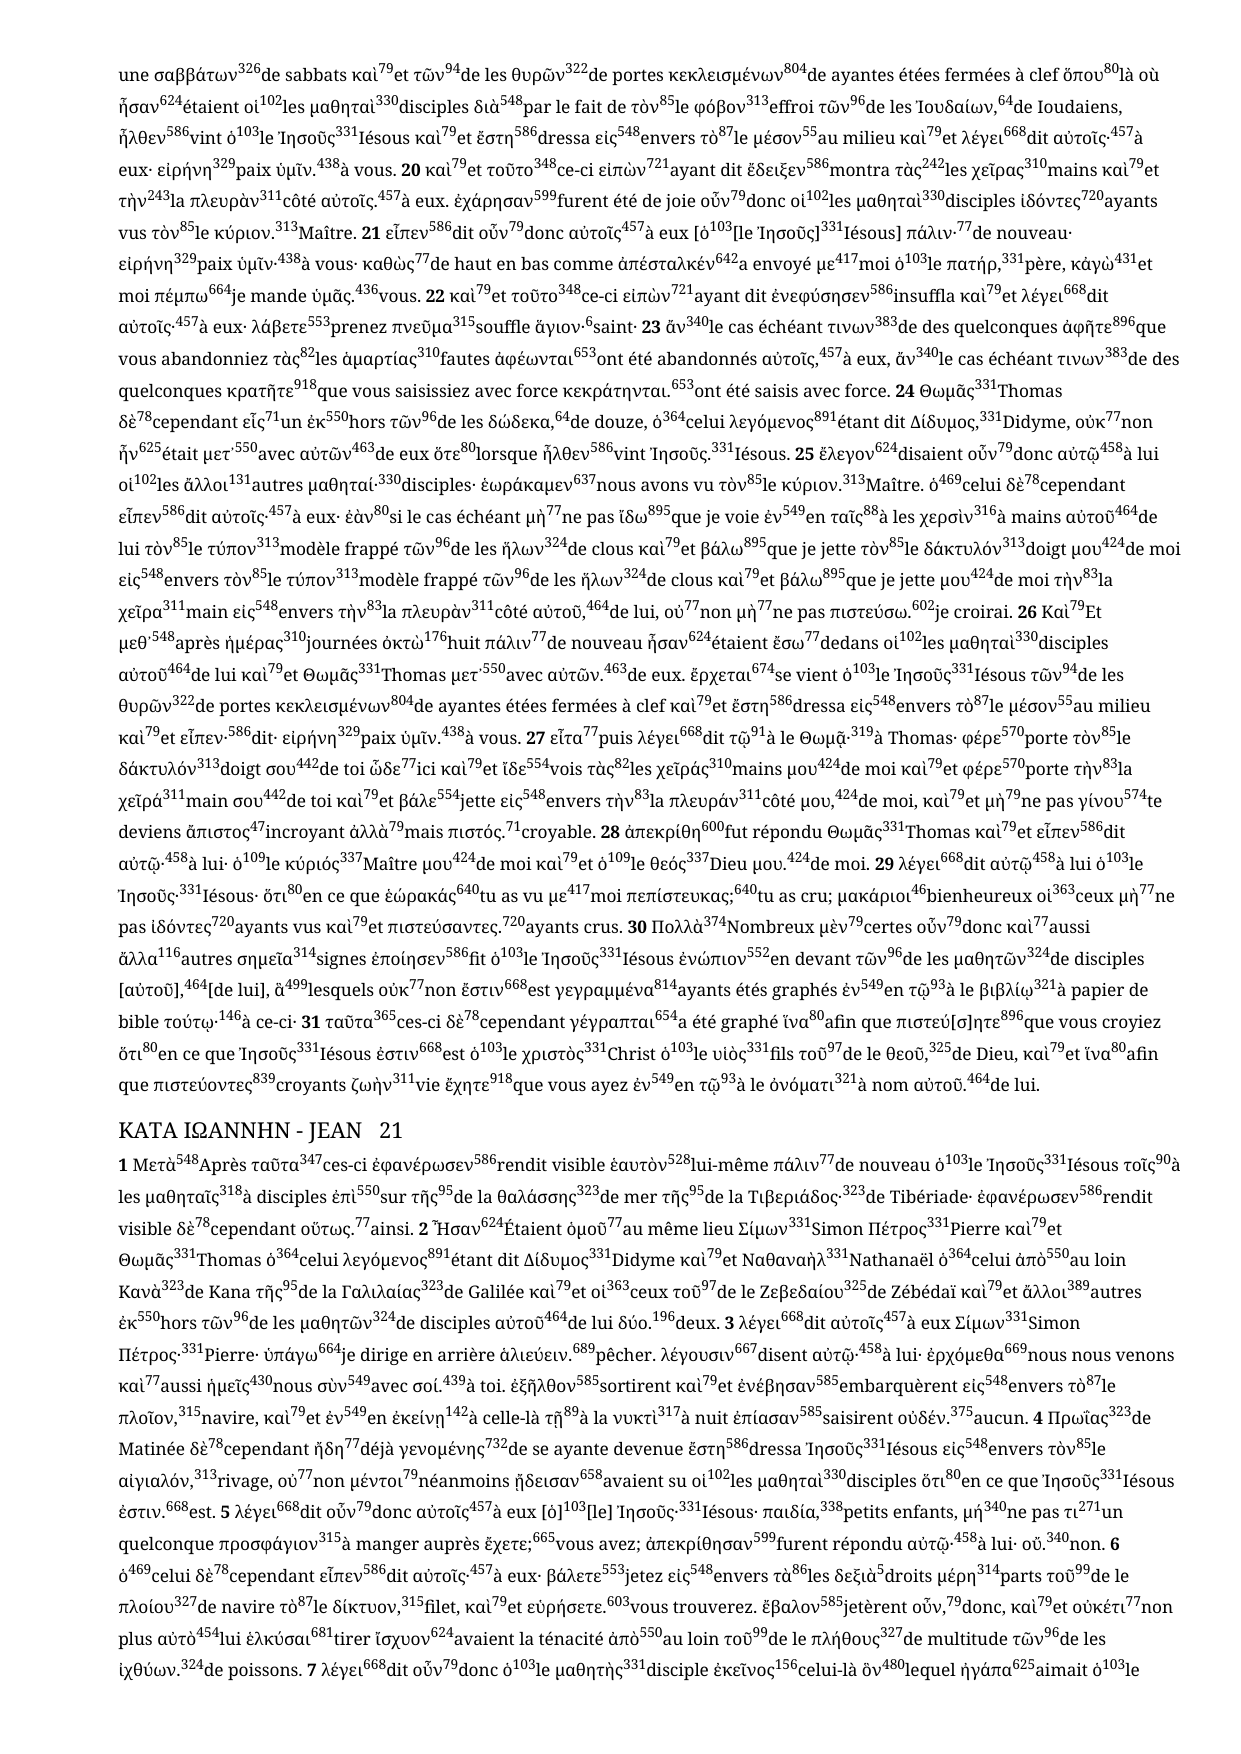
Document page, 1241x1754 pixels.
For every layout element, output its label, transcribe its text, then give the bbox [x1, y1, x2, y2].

text ΚΑΤΑ ΙΩΑΝΝΗΝ - JEAN 21 [118, 1115, 1181, 1145]
text 1 Τῇ89à La δὲ78cependant μιᾷ57à une τῶν98de les σαββάτων326de sabbats Μαρία329Maria ἡ101la Μαγδαληνὴ329Magdalene ἔρχεται674se vient πρωῒ77matinalement σκοτίας323de ténèbre ἔτι77encore οὔσης832de étante εἰς548envers τὸ87le μνημεῖον315mémorial καὶ79et βλέπει668regarde τὸν85le λίθον313pierre ἠρμένον796ayant été levé ἐκ550hors τοῦ99de le μνημείου.327de mémorial. 2 τρέχει668court οὖν79donc καὶ79et ἔρχεται674se vient πρὸς548vers Σίμωνα313Simon Πέτρον313Pierre καὶ79et πρὸς548vers τὸν85le ἄλλον115autre μαθητὴν313disciple ὃν480lequel ἐφίλει625affectionnait ὁ103le Ἰησοῦς331Iésous καὶ79et λέγει668dit αὐτοῖς·457à eux· ἦραν585levèrent τὸν85le κύριον313Maître ἐκ550hors τοῦ99de le μνημείου327de mémorial καὶ79et οὐκ77non οἴδαμεν637nous avons su ποῦ77où? ἔθηκαν585posèrent αὐτόν.452lui. 3 Ἐξῆλθεν586Sortit οὖν79donc ὁ103le Πέτρος331Pierre καὶ79et ὁ103le ἄλλος132autre μαθητὴς331disciple καὶ79et ἤρχοντο630se venaient εἰς548envers τὸ87le μνημεῖον.315mémorial. 4 ἔτρεχον624couraient δὲ78cependant οἱ102les δύο70deux ὁμοῦ·77au même lieu· καὶ79et ὁ103le ἄλλος132autre μαθητὴς331disciple προέδραμεν586courut devant τάχιον77plus vite τοῦ97de le Πέτρου325de Pierre καὶ79et ἦλθεν586vint πρῶτος71premier εἰς548envers τὸ87le μνημεῖον,315mémorial, 5 καὶ79et παρακύψας721ayant penché à côté βλέπει668regarde κείμενα850se couchants τὰ86les ὀθόνια,314étoffes de lins, οὐ77non μέντοι79néanmoins εἰσῆλθεν.586vint à l'intérieur. 6 ἔρχεται674se vient οὖν79donc καὶ77aussi Σίμων331Simon Πέτρος331Pierre ἀκολουθῶν840suivant αὐτῷ458à lui καὶ79et εἰσῆλθεν586vint à l'intérieur εἰς548envers τὸ87le μνημεῖον,315mémorial, καὶ79et θεωρεῖ668observe τὰ86les ὀθόνια314étoffes de lins κείμενα,850se couchants, 7 καὶ79et τὸ87le σουδάριον,315petit suaire, ὃ500lequel ἦν625était ἐπὶ550sur τῆς95de la κεφαλῆς323de tête αὐτοῦ,464de lui, οὐ77non μετὰ550avec τῶν98de les ὀθονίων326de étoffes de lins κείμενον851se couchant ἀλλὰ79mais χωρὶς77séparément ἐντετυλιγμένον798ayant été enroulé εἰς548envers ἕνα179un τόπον.313lieu. 8 τότε77alors οὖν79donc εἰσῆλθεν586vint à l'intérieur καὶ77aussi ὁ103le ἄλλος132autre μαθητὴς331disciple ὁ364celui ἐλθὼν721ayant venu πρῶτος71premier εἰς548envers τὸ87le μνημεῖον315mémorial καὶ79et εἶδεν586vit καὶ79et ἐπίστευσεν·586crut· 9 οὐδέπω77non cependant encore γὰρ79car ᾔδεισαν658avaient su τὴν83la γραφὴν311graphe ὅτι80en ce que δεῖ668attache de lien αὐτὸν452lui ἐκ550hors νεκρῶν64de morts ἀναστῆναι.681redresser. 10 ἀπῆλθον585éloignèrent οὖν79donc πάλιν77de nouveau πρὸς548vers αὐτοὺς527eux-mêmes οἱ102les μαθηταί.330disciples. 11 Μαρία329Maria δὲ78cependant εἱστήκει659avait dressé πρὸς549vers τῷ93à le μνημείῳ321à mémorial ἔξω77au-dehors κλαίουσα.838pleurante. ὡς80comme οὖν79donc ἔκλαιεν,625pleurait, παρέκυψεν586pencha à côté εἰς548envers τὸ87le μνημεῖον315mémorial 12 καὶ79et θεωρεῖ668observe δύο178deux ἀγγέλους312messagers ἐν549en λευκοῖς60à blancs καθεζομένους,848se siégeants, ἕνα53un πρὸς549vers τῇ89à la κεφαλῇ317à tête καὶ79et ἕνα53un πρὸς549vers τοῖς90à les ποσίν,318à pieds, ὅπου77là où ἔκειτο631se couchait τὸ105le σῶμα333corps τοῦ97de le Ἰησοῦ.325de Iésous. 13 καὶ79et λέγουσιν667disent αὐτῇ456à elle ἐκεῖνοι·363ceux-là· γύναι,335femme, τί399quel κλαίεις;666tu pleures; λέγει668dit αὐτοῖς457à eux ὅτι80en ce que ἦραν585levèrent τὸν85le κύριόν313Maître μου,424de moi, καὶ79et οὐκ77non οἶδα638j'ai su ποῦ77où? ἔθηκαν585posèrent αὐτόν.452lui. 14 Ταῦτα347Ces-ci εἰποῦσα719ayante dite ἐστράφη600fut tourné εἰς548envers τὰ347ces ὀπίσω77derrière καὶ79et θεωρεῖ668observe τὸν85le Ἰησοῦν313Iésous ἑστῶτα770ayant dressé καὶ79et οὐκ77non ᾔδει659avait su ὅτι80en ce que Ἰησοῦς331Iésous ἐστιν.668est. 15 λέγει668dit αὐτῇ456à elle Ἰησοῦς·331Iésous· γύναι,335femme, τί399quel κλαίεις;666tu pleures; τίνα397quel ζητεῖς;666tu cherches; ἐκείνη362celle-là δοκοῦσα838estimante ὅτι80en ce que ὁ103le κηπουρός331gardien de jardin ἐστιν668est λέγει668dit αὐτῷ·458à lui· κύριε,337Maître, εἰ80si σὺ448toi ἐβάστασας584tu mis en charge αὐτόν,452lui, εἰπέ554dis μοι420à moi ποῦ77où? ἔθηκας584tu posas αὐτόν,452lui, κἀγὼ431et moi αὐτὸν452lui ἀρῶ.602je lèverai. 16 λέγει668dit αὐτῇ456à elle Ἰησοῦς·331Iésous· Μαριάμ.335Mariam. στραφεῖσα758ayante étée tournée ἐκείνη362celle-là λέγει668dit αὐτῷ458à lui Ἑβραϊστί·77En Hébreu· ραββουνι,337rabbouni, ὃ500lequel λέγεται680est dit διδάσκαλε.337enseignant. 17 λέγει668dit αὐτῇ456à elle Ἰησοῦς·331Iésous· μή77ne pas μου424de moi ἅπτου,574te touche, οὔπω77non encore γὰρ79car ἀναβέβηκα638j'ai monté πρὸς548vers τὸν85le πατέρα·313père· πορεύου574te va δὲ78cependant πρὸς548vers τοὺς84les ἀδελφούς312frères μου424de moi καὶ79et εἰπὲ554dis αὐτοῖς·457à eux· ἀναβαίνω664je monte πρὸς548vers τὸν85le πατέρα313père μου424de moi καὶ79et πατέρα313père ὑμῶν441de vous καὶ79et θεόν313Dieu μου424de moi καὶ79et θεὸν313Dieu ὑμῶν.441de vous. 18 Ἔρχεται674Se vient Μαρία329Maria ἡ101la Μαγδαληνὴ329Magdalene ἀγγέλλουσα838annonçante τοῖς90à les μαθηταῖς318à disciples ὅτι80en ce que ἑώρακα638j'ai vu τὸν85le κύριον,313Maître, καὶ79et ταῦτα347ces-ci εἶπεν586dit αὐτῇ.456à elle. 19 Οὔσης832de Étante οὖν79donc ὀψίας63de tardive τῇ89à la ἡμέρᾳ317à journée ἐκείνῃ142à celle-là τῇ89à la μιᾷ57à une σαββάτων326de sabbats καὶ79et τῶν94de les θυρῶν322de portes κεκλεισμένων804de ayantes étées fermées à clef ὅπου80là où ἦσαν624étaient οἱ102les μαθηταὶ330disciples διὰ548par le fait de τὸν85le φόβον313effroi τῶν96de les Ἰουδαίων,64de Ioudaiens, ἦλθεν586vint ὁ103le Ἰησοῦς331Iésous καὶ79et ἔστη586dressa εἰς548envers τὸ87le μέσον55au milieu καὶ79et λέγει668dit αὐτοῖς·457à eux· εἰρήνη329paix ὑμῖν.438à vous. 20 καὶ79et τοῦτο348ce-ci εἰπὼν721ayant dit ἔδειξεν586montra τὰς242les χεῖρας310mains καὶ79et τὴν243la πλευρὰν311côté αὐτοῖς.457à eux. ἐχάρησαν599furent été de joie οὖν79donc οἱ102les μαθηταὶ330disciples ἰδόντες720ayants vus τὸν85le κύριον.313Maître. 21 εἶπεν586dit οὖν79donc αὐτοῖς457à eux [ὁ103[le Ἰησοῦς]331Iésous] πάλιν·77de nouveau· εἰρήνη329paix ὑμῖν·438à vous· καθὼς77de haut en bas comme ἀπέσταλκέν642a envoyé με417moi ὁ103le πατήρ,331père, κἀγὼ431et moi πέμπω664je mande ὑμᾶς.436vous. 22 καὶ79et τοῦτο348ce-ci εἰπὼν721ayant dit ἐνεφύσησεν586insuffla καὶ79et λέγει668dit αὐτοῖς·457à eux· λάβετε553prenez πνεῦμα315souffle ἅγιον·6saint· 23 ἄν340le cas échéant τινων383de des quelconques ἀφῆτε896que vous abandonniez τὰς82les ἁμαρτίας310fautes ἀφέωνται653ont été abandonnés αὐτοῖς,457à eux, ἄν340le cas échéant τινων383de des quelconques κρατῆτε918que vous saisissiez avec force κεκράτηνται.653ont été saisis avec force. 24 Θωμᾶς331Thomas δὲ78cependant εἷς71un ἐκ550hors τῶν96de les δώδεκα,64de douze, ὁ364celui λεγόμενος891étant dit Δίδυμος,331Didyme, οὐκ77non ἦν625était μετ᾽550avec αὐτῶν463de eux ὅτε80lorsque ἦλθεν586vint Ἰησοῦς.331Iésous. 25 ἔλεγον624disaient οὖν79donc αὐτῷ458à lui οἱ102les ἄλλοι131autres μαθηταί·330disciples· ἑωράκαμεν637nous avons vu τὸν85le κύριον.313Maître. ὁ469celui δὲ78cependant εἶπεν586dit αὐτοῖς·457à eux· ἐὰν80si le cas échéant μὴ77ne pas ἴδω895que je voie ἐν549en ταῖς88à les χερσὶν316à mains αὐτοῦ464de lui τὸν85le τύπον313modèle frappé τῶν96de les ἥλων324de clous καὶ79et βάλω895que je jette τὸν85le δάκτυλόν313doigt μου424de moi εἰς548envers τὸν85le τύπον313modèle frappé τῶν96de les ἥλων324de clous καὶ79et βάλω895que je jette μου424de moi τὴν83la χεῖρα311main εἰς548envers τὴν83la πλευρὰν311côté αὐτοῦ,464de lui, οὐ77non μὴ77ne pas πιστεύσω.602je croirai. 26 Καὶ79Et μεθ᾽548après ἡμέρας310journées ὀκτὼ176huit πάλιν77de nouveau ἦσαν624étaient ἔσω77dedans οἱ102les μαθηταὶ330disciples αὐτοῦ464de lui καὶ79et Θωμᾶς331Thomas μετ᾽550avec αὐτῶν.463de eux. ἔρχεται674se vient ὁ103le Ἰησοῦς331Iésous τῶν94de les θυρῶν322de portes κεκλεισμένων804de ayantes étées fermées à clef καὶ79et ἔστη586dressa εἰς548envers τὸ87le μέσον55au milieu καὶ79et εἶπεν·586dit· εἰρήνη329paix ὑμῖν.438à vous. 27 εἶτα77puis λέγει668dit τῷ91à le Θωμᾷ·319à Thomas· φέρε570porte τὸν85le δάκτυλόν313doigt σου442de toi ὧδε77ici καὶ79et ἴδε554vois τὰς82les χεῖράς310mains μου424de moi καὶ79et φέρε570porte τὴν83la χεῖρά311main σου442de toi καὶ79et βάλε554jette εἰς548envers τὴν83la πλευράν311côté μου,424de moi, καὶ79et μὴ79ne pas γίνου574te deviens ἄπιστος47incroyant ἀλλὰ79mais πιστός.71croyable. 28 ἀπεκρίθη600fut répondu Θωμᾶς331Thomas καὶ79et εἶπεν586dit αὐτῷ·458à lui· ὁ109le κύριός337Maître μου424de moi καὶ79et ὁ109le θεός337Dieu μου.424de moi. 29 λέγει668dit αὐτῷ458à lui ὁ103le Ἰησοῦς·331Iésous· ὅτι80en ce que ἑώρακάς640tu as vu με417moi πεπίστευκας;640tu as cru; μακάριοι46bienheureux οἱ363ceux μὴ77ne pas ἰδόντες720ayants vus καὶ79et πιστεύσαντες.720ayants crus. 30 Πολλὰ374Nombreux μὲν79certes οὖν79donc καὶ77aussi ἄλλα116autres σημεῖα314signes ἐποίησεν586fit ὁ103le Ἰησοῦς331Iésous ἐνώπιον552en devant τῶν96de les μαθητῶν324de disciples [αὐτοῦ],464[de lui], ἃ499lesquels οὐκ77non ἔστιν668est γεγραμμένα814ayants étés graphés ἐν549en τῷ93à le βιβλίῳ321à papier de bible τούτῳ·146à ce-ci· 31 ταῦτα365ces-ci δὲ78cependant γέγραπται654a été graphé ἵνα80afin que πιστεύ[σ]ητε896que vous croyiez ὅτι80en ce que Ἰησοῦς331Iésous ἐστιν668est ὁ103le χριστὸς331Christ ὁ103le υἱὸς331fils τοῦ97de le θεοῦ,325de Dieu, καὶ79et ἵνα80afin que πιστεύοντες839croyants ζωὴν311vie ἔχητε918que vous ayez ἐν549en τῷ93à le ὀνόματι321à nom αὐτοῦ.464de lui. [118, 59, 1181, 1097]
text 1 Μετὰ548Après ταῦτα347ces-ci ἐφανέρωσεν586rendit visible ἑαυτὸν528lui-même πάλιν77de nouveau ὁ103le Ἰησοῦς331Iésous τοῖς90à les μαθηταῖς318à disciples ἐπὶ550sur τῆς95de la θαλάσσης323de mer τῆς95de la Τιβεριάδος·323de Tibériade· ἐφανέρωσεν586rendit visible δὲ78cependant οὕτως.77ainsi. 2 Ἦσαν624Étaient ὁμοῦ77au même lieu Σίμων331Simon Πέτρος331Pierre καὶ79et Θωμᾶς331Thomas ὁ364celui λεγόμενος891étant dit Δίδυμος331Didyme καὶ79et Ναθαναὴλ331Nathanaël ὁ364celui ἀπὸ550au loin Κανὰ323de Kana τῆς95de la Γαλιλαίας323de Galilée καὶ79et οἱ363ceux τοῦ97de le Ζεβεδαίου325de Zébédaï καὶ79et ἄλλοι389autres ἐκ550hors τῶν96de les μαθητῶν324de disciples αὐτοῦ464de lui δύο.196deux. 3 λέγει668dit αὐτοῖς457à eux Σίμων331Simon Πέτρος·331Pierre· ὑπάγω664je dirige en arrière ἁλιεύειν.689pêcher. λέγουσιν667disent αὐτῷ·458à lui· ἐρχόμεθα669nous nous venons καὶ77aussi ἡμεῖς430nous σὺν549avec σοί.439à toi. ἐξῆλθον585sortirent καὶ79et ἐνέβησαν585embarquèrent εἰς548envers τὸ87le πλοῖον,315navire, καὶ79et ἐν549en ἐκείνῃ142à celle-là τῇ89à la νυκτὶ317à nuit ἐπίασαν585saisirent οὐδέν.375aucun. 4 Πρωΐας323de Matinée δὲ78cependant ἤδη77déjà γενομένης732de se ayante devenue ἔστη586dressa Ἰησοῦς331Iésous εἰς548envers τὸν85le αἰγιαλόν,313rivage, οὐ77non μέντοι79néanmoins ᾔδεισαν658avaient su οἱ102les μαθηταὶ330disciples ὅτι80en ce que Ἰησοῦς331Iésous ἐστιν.668est. 5 λέγει668dit οὖν79donc αὐτοῖς457à eux [ὁ]103[le] Ἰησοῦς·331Iésous· παιδία,338petits enfants, μή340ne pas τι271un quelconque προσφάγιον315à manger auprès ἔχετε;665vous avez; ἀπεκρίθησαν599furent répondu αὐτῷ·458à lui· οὔ.340non. 6 ὁ469celui δὲ78cependant εἶπεν586dit αὐτοῖς·457à eux· βάλετε553jetez εἰς548envers τὰ86les δεξιὰ5droits μέρη314parts τοῦ99de le πλοίου327de navire τὸ87le δίκτυον,315filet, καὶ79et εὑρήσετε.603vous trouverez. ἔβαλον585jetèrent οὖν,79donc, καὶ79et οὐκέτι77non plus αὐτὸ454lui ἑλκύσαι681tirer ἴσχυον624avaient la ténacité ἀπὸ550au loin τοῦ99de le πλήθους327de multitude τῶν96de les ἰχθύων.324de poissons. 7 λέγει668dit οὖν79donc ὁ103le μαθητὴς331disciple ἐκεῖνος156celui-là ὃν480lequel ἠγάπα625aimait ὁ103le Ἰησοῦς331Iésous τῷ91à le Πέτρῳ·319à Pierre· ὁ103le κύριός331Maître ἐστιν.668est. Σίμων331Simon οὖν79donc Πέτρος331Pierre ἀκούσας721ayant écouté ὅτι80en ce que ὁ103le κύριός331Maître ἐστιν668est τὸν245le ἐπενδύτην313tunique διεζώσατο,592se ceignit à travers, ἦν625était γὰρ79car γυμνός,47nu, καὶ79et ἔβαλεν586jeta ἑαυτὸν528lui-même εἰς548envers τὴν83la θάλασσαν,311mer, 8 οἱ102les δὲ78cependant ἄλλοι131autres μαθηταὶ330disciples τῷ93à le πλοιαρίῳ321à petit navire ἦλθον,585vinrent, οὐ77non γὰρ79car ἦσαν624étaient μακρὰν77longuement ἀπὸ550au loin τῆς95de la γῆς323de terre ἀλλ᾽79mais ὡς77comme ἀπὸ550au loin πηχῶν324de coudées διακοσίων,190de deux cents, σύροντες839traînants τὸ87le δίκτυον315filet τῶν96de les ἰχθύων.324de poissons. 9 Ὡς80Comme οὖν79donc ἀπέβησαν585débarquèrent εἰς548envers τὴν83la γῆν311terre βλέπουσιν667regardent ἀνθρακιὰν311braise κειμένην847se couchante καὶ79et ὀψάριον315fretin ἐπικείμενον851se couchant sur καὶ79et ἄρτον.313pain. 10 λέγει668dit αὐτοῖς457à eux ὁ103le Ἰησοῦς·331Iésous· ἐνέγκατε553portez ἀπὸ550au loin τῶν98de les ὀψαρίων326de fretins ὧν493de lesquels ἐπιάσατε583vous saisîtes νῦν.77maintenant. 11 ἀνέβη586monta οὖν79donc Σίμων331Simon Πέτρος331Pierre καὶ79et εἵλκυσεν586tira τὸ87le δίκτυον315filet εἰς548envers τὴν83la γῆν311terre μεστὸν55plein ἰχθύων324de poissons μεγάλων15de grands ἑκατὸν15de cent πεντήκοντα15de cinquante τριῶν·15de trois· καὶ79et τοσούτων357de aussi grands ὄντων833de étants οὐκ77non ἐσχίσθη600fut scindé τὸ105le δίκτυον.333filet. 12 Λέγει668Dit αὐτοῖς457à eux ὁ103le Ἰησοῦς·331Iésous· δεῦτε305venez ici ἀριστήσατε.553déjeunez. οὐδεὶς390aucun δὲ78cependant ἐτόλμα625osait τῶν96de les μαθητῶν324de disciples ἐξετάσαι681examiner à l'excès αὐτόν·452lui· σὺ448toi τίς410quel εἶ;666tu es; εἰδότες782ayants sus ὅτι80en ce que ὁ103le κύριός331Maître ἐστιν.668est. 13 ἔρχεται674se vient Ἰησοῦς331Iésous καὶ79et λαμβάνει668prend τὸν85le ἄρτον313pain καὶ79et δίδωσιν668donne αὐτοῖς,457à eux, καὶ79et τὸ87le ὀψάριον315fretin ὁμοίως.77semblablement. 14 τοῦτο348ce-ci ἤδη77déjà τρίτον55troisième ἐφανερώθη600fut rendu visible Ἰησοῦς331Iésous τοῖς90à les μαθηταῖς318à disciples ἐγερθεὶς760ayant été éveillé ἐκ550hors νεκρῶν.64de morts. 15 Ὅτε80Lorsque οὖν79donc ἠρίστησαν585déjeunèrent λέγει668dit τῷ91à le Σίμωνι319à Simon Πέτρῳ319à Pierre ὁ103le Ἰησοῦς·331Iésous· Σίμων337Simon Ἰωάννου,325de Ioannes, ἀγαπᾷς666tu aimes με417moi πλέον73plus nombreusement τούτων;357de ceux-ci; λέγει668dit αὐτῷ·458à lui· ναὶ304oui κύριε,337Maître, σὺ448toi οἶδας640tu as su ὅτι80en ce que φιλῶ664j'affectionne σε.437toi. λέγει668dit αὐτῷ·458à lui· βόσκε570fais paître τὰ86les ἀρνία314petits agneaux μου.424de moi. 16 λέγει668dit αὐτῷ458à lui πάλιν77de nouveau δεύτερον·77deuxièmement· Σίμων337Simon Ἰωάννου,325de Ioannes, ἀγαπᾷς666tu aimes με;417moi; λέγει668dit αὐτῷ·458à lui· ναὶ304oui κύριε,337Maître, σὺ448toi οἶδας640tu as su ὅτι80en ce que φιλῶ664j'affectionne σε.437toi. λέγει668dit αὐτῷ·458à lui· ποίμαινε570berge τὰ86les πρόβατά314brebis μου.424de moi. 17 λέγει668dit αὐτῷ458à lui τὸ87le τρίτον·55troisième· Σίμων337Simon Ἰωάννου,325de Ioannes, φιλεῖς666tu affectionnes με;417moi; ἐλυπήθη600fut attristé ὁ103le Πέτρος331Pierre ὅτι80en ce que εἶπεν586dit αὐτῷ458à lui τὸ87le τρίτον·55troisième· φιλεῖς666tu affectionnes με;417moi; καὶ79et λέγει668dit αὐτῷ·458à lui· κύριε,337Maître, πάντα374tous σὺ448toi οἶδας,640tu as su, σὺ448toi γινώσκεις666tu connais ὅτι80en ce que φιλῶ664j'affectionne σε.437toi. λέγει668dit αὐτῷ458à lui [ὁ103[le Ἰησοῦς]·331Iésous]· βόσκε570fais paître τὰ86les προβάτια314petites brebis μου.424de moi. 18 Ἀμὴν304Amen ἀμὴν304amen λέγω664je dis σοι,439à toi, ὅτε80lorsque ἦς623tu étais νεώτερος,47plus jeune, ἐζώννυες623tu ceignais σεαυτὸν516toi-même καὶ79et περιεπάτεις623tu piétinais autour ὅπου80là où ἤθελες·623tu voulais· ὅταν80lorsque le cas échéant δὲ78cependant γηράσῃς,897que tu sois vétuste, ἐκτενεῖς604tu étendras dehors τὰς82les χεῖράς310mains σου,442de toi, καὶ79et ἄλλος390autre ζώσει606ceindra σε437toi καὶ79et οἴσει606portera ὅπου80là où οὐ77non θέλεις.666tu veux. 19 τοῦτο348ce-ci δὲ78cependant εἶπεν586dit σημαίνων840signifiant ποίῳ165à quel θανάτῳ319à trépas δοξάσει606glorifiera τὸν85le θεόν.313Dieu. καὶ79et τοῦτο348ce-ci εἰπὼν721ayant dit λέγει668dit αὐτῷ·458à lui· ἀκολούθει570suis μοι.420à moi. 20 Ἐπιστραφεὶς760Ayant été tourné sur ὁ103le Πέτρος331Pierre βλέπει668regarde τὸν85le μαθητὴν313disciple ὃν480lequel ἠγάπα625aimait ὁ103le Ἰησοῦς331Iésous ἀκολουθοῦντα,822suivant, ὃς498lequel καὶ77aussi ἀνέπεσεν586tomba de bas en haut ἐν549en τῷ93à le δείπνῳ321à dîner ἐπὶ548sur τὸ87le στῆθος315poitrine αὐτοῦ464de lui καὶ79et εἶπεν·586dit· κύριε,337Maître, τίς410quel ἐστιν668est ὁ364celui παραδιδούς840livrant σε;437toi; 21 τοῦτον346celui-ci οὖν79donc ἰδὼν721ayant vu ὁ103le Πέτρος331Pierre λέγει668dit τῷ91à le Ἰησοῦ·319à Iésous· κύριε,337Maître, οὗτος364celui-ci δὲ78cependant τί;412quel; 22 λέγει668dit αὐτῷ458à lui ὁ103le Ἰησοῦς·331Iésous· ἐὰν80si le cas échéant αὐτὸν452lui θέλω917que je veuille μένειν689rester ἕως80jusqu'à ce que ἔρχομαι,670je me viens, τί412quel πρὸς548vers σέ;437toi; σύ448toi μοι420à moi ἀκολούθει.570suis. 23 ἐξῆλθεν586sortit οὖν79donc οὗτος156celui-ci ὁ103le λόγος331discours εἰς548envers τοὺς84les ἀδελφοὺς312frères ὅτι80en ce que ὁ103le μαθητὴς331disciple ἐκεῖνος156celui-là οὐκ77non ἀποθνῄσκει·668meurt loin· οὐκ77non εἶπεν586dit δὲ78cependant αὐτῷ458à lui ὁ103le Ἰησοῦς331Iésous ὅτι80en ce que οὐκ77non ἀποθνῄσκει668meurt loin ἀλλ᾽·79mais· ἐὰν80si le cas échéant αὐτὸν452lui θέλω917que je veuille μένειν689rester ἕως80jusqu'à ce que ἔρχομαι[,670je me viens[, τί412quel πρὸς548vers σέ];437toi]; 24 Οὗτός364Celui-ci ἐστιν668est ὁ103le μαθητὴς331disciple ὁ364celui μαρτυρῶν840témoignant περὶ550autour τούτων359de ces-ci καὶ79et ὁ364celui γράψας721ayant graphé ταῦτα,347ces-ci, καὶ79et οἴδαμεν637nous avons su ὅτι80en ce que ἀληθὴς45vrai αὐτοῦ464de lui ἡ101la μαρτυρία329témoignation ἐστίν.668est. 25 Ἔστιν668Est δὲ78cependant καὶ77aussi ἄλλα391autres πολλὰ288nombreux ἃ481lesquels ἐποίησεν586fit ὁ103le Ἰησοῦς,331Iésous, ἅτινα499lesquels des quelconques ἐὰν80si le cas échéant γράφηται932que soit graphé καθ᾽548selon ἕν,55un, οὐδ᾽77non cependant αὐτὸν516toi-même οἶμαι670je m'imagine τὸν85le κόσμον313monde χωρήσειν684avoir à placer τὰ86les γραφόμενα876étants graphés βιβλία.314papiers de bibles. [118, 1149, 1181, 1682]
